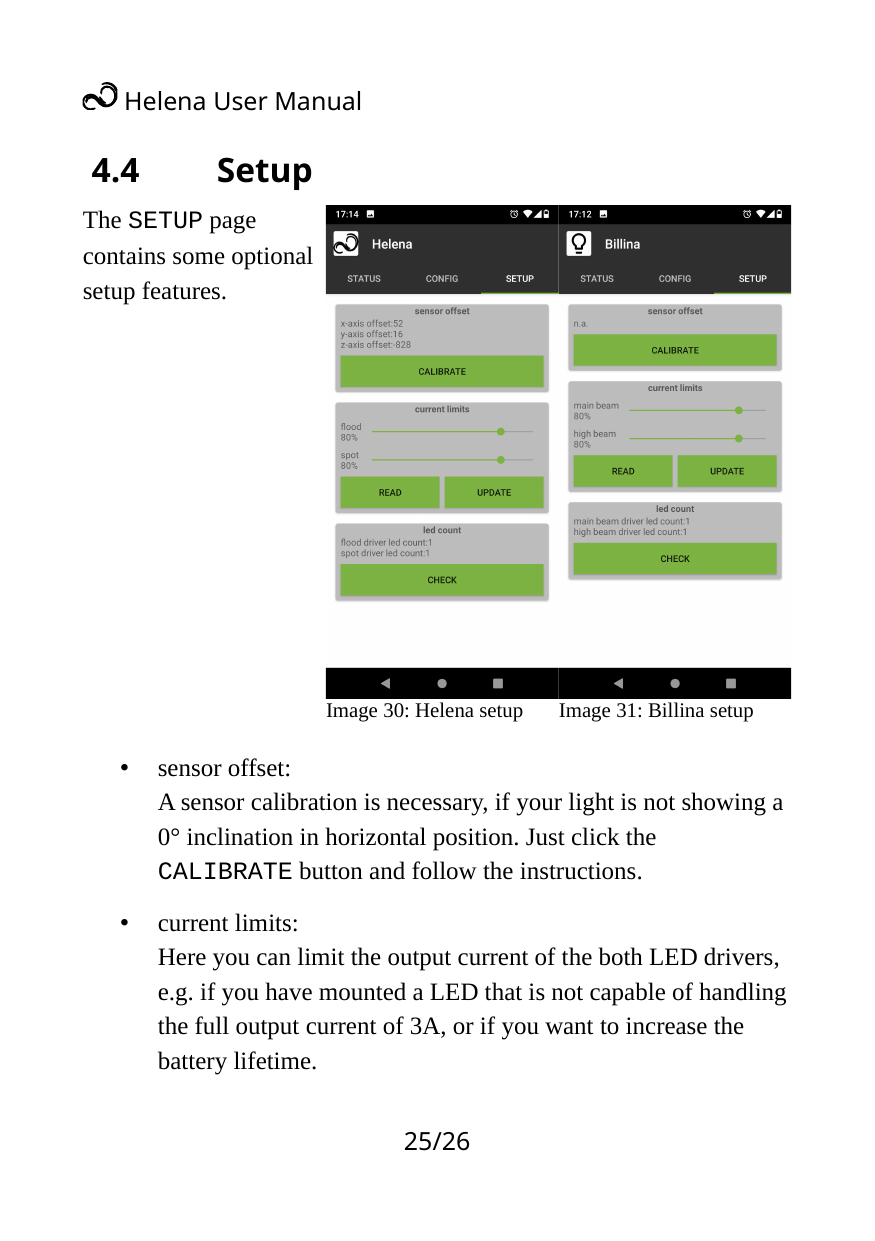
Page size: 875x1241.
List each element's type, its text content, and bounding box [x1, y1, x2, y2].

list current limits: Here you can limit the output current of the both LED drivers, e.g. if you have mounted a LED that is not capable of handling the full output current of 3A, or if you want to increase the battery lifetime. [120, 908, 791, 1074]
list sensor offset: A sensor calibration is necessary, if your light is not showing a 0° inclination in horizontal position. Just click the CALIBRATE button and follow the instructions. [120, 753, 791, 887]
text Image 30: Helena setup [326, 699, 558, 722]
picture [325, 205, 792, 699]
subtitle Setup [83, 147, 791, 192]
text The SETUP page contains some optional setup features. [83, 699, 791, 733]
text Image 31: Billina setup [559, 699, 791, 722]
